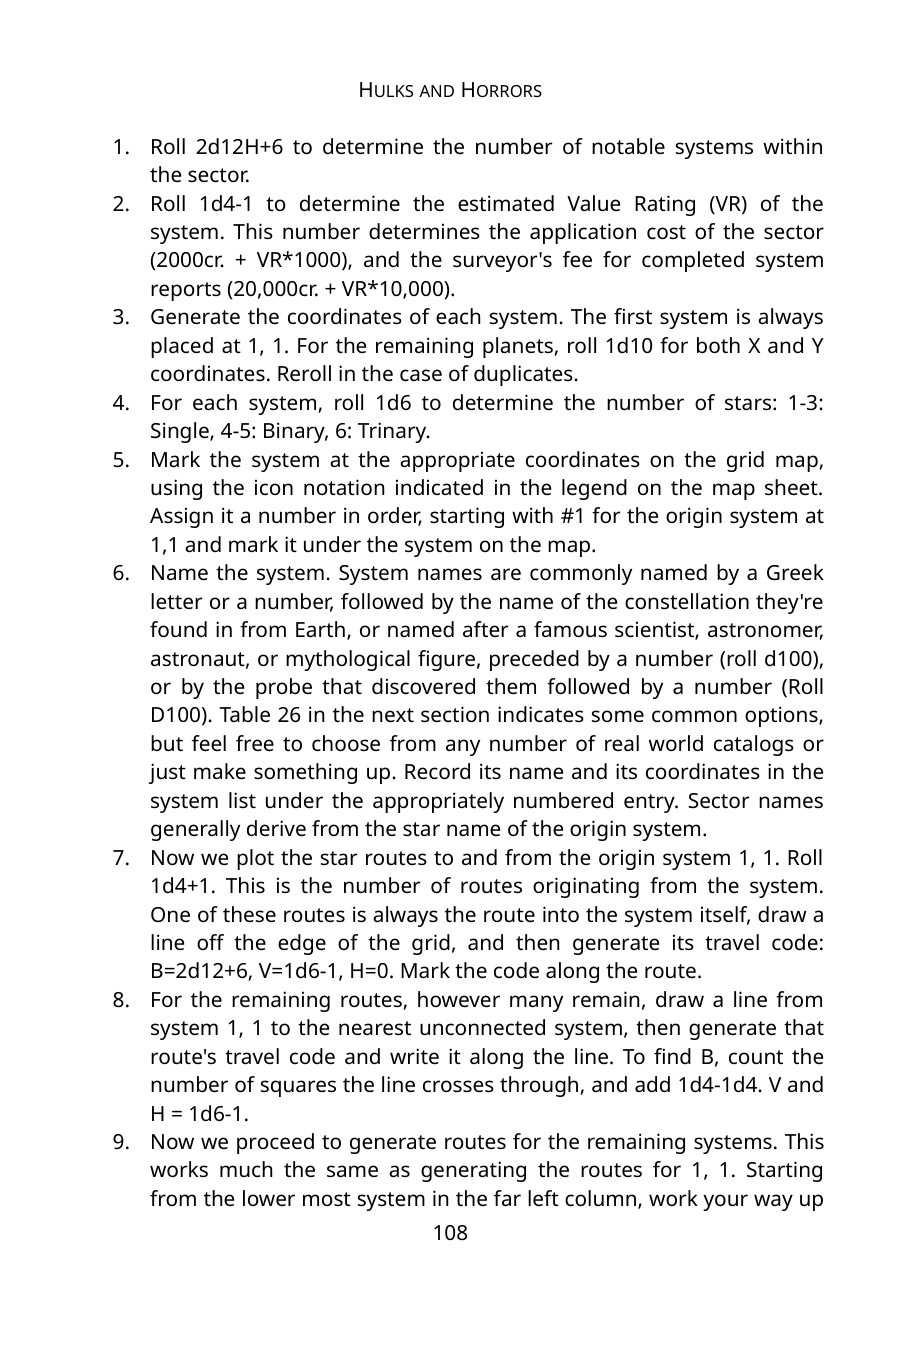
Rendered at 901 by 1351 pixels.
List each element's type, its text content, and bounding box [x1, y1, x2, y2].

list For the remaining routes, however many remain, draw a line from system 1, 1 to the nearest unconnected system, then generate that route's travel code and write it along the line. To find B, count the number of squares the line crosses through, and add 1d4-1d4. V and H = 1d6-1. [112, 985, 825, 1127]
list Now we plot the star routes to and from the origin system 1, 1. Roll 1d4+1. This is the number of routes originating from the system. One of these routes is always the route into the system itself, draw a line off the edge of the grid, and then generate its travel code: B=2d12+6, V=1d6-1, H=0. Mark the code along the route. [112, 843, 825, 985]
list Generate the coordinates of each system. The first system is always placed at 1, 1. For the remaining planets, roll 1d10 for both X and Y coordinates. Reroll in the case of duplicates. [112, 302, 825, 388]
list Mark the system at the appropriate coordinates on the grid map, using the icon notation indicated in the legend on the map sheet. Assign it a number in order, starting with #1 for the origin system at 1,1 and mark it under the system on the map. [112, 445, 825, 558]
list Name the system. System names are commonly named by a Greek letter or a number, followed by the name of the constellation they're found in from Earth, or named after a famous scientist, astronomer, astronaut, or mythological figure, preceded by a number (roll d100), or by the probe that discovered them followed by a number (Roll D100). Table 26 in the next section indicates some common options, but feel free to choose from any number of real world catalogs or just make something up. Record its name and its coordinates in the system list under the appropriately numbered entry. Sector names generally derive from the star name of the origin system. [112, 558, 825, 843]
list Roll 1d4-1 to determine the estimated Value Rating (VR) of the system. This number determines the application cost of the sector (2000cr. + VR*1000), and the surveyor's fee for completed system reports (20,000cr. + VR*10,000). [112, 189, 825, 302]
list Now we proceed to generate routes for the remaining systems. This works much the same as generating the routes for 1, 1. Starting from the lower most system in the far left column, work your way up [112, 1127, 825, 1212]
list For each system, roll 1d6 to determine the number of stars: 1-3: Single, 4-5: Binary, 6: Trinary. [112, 388, 825, 445]
list Roll 2d12H+6 to determine the number of notable systems within the sector. [112, 132, 825, 189]
